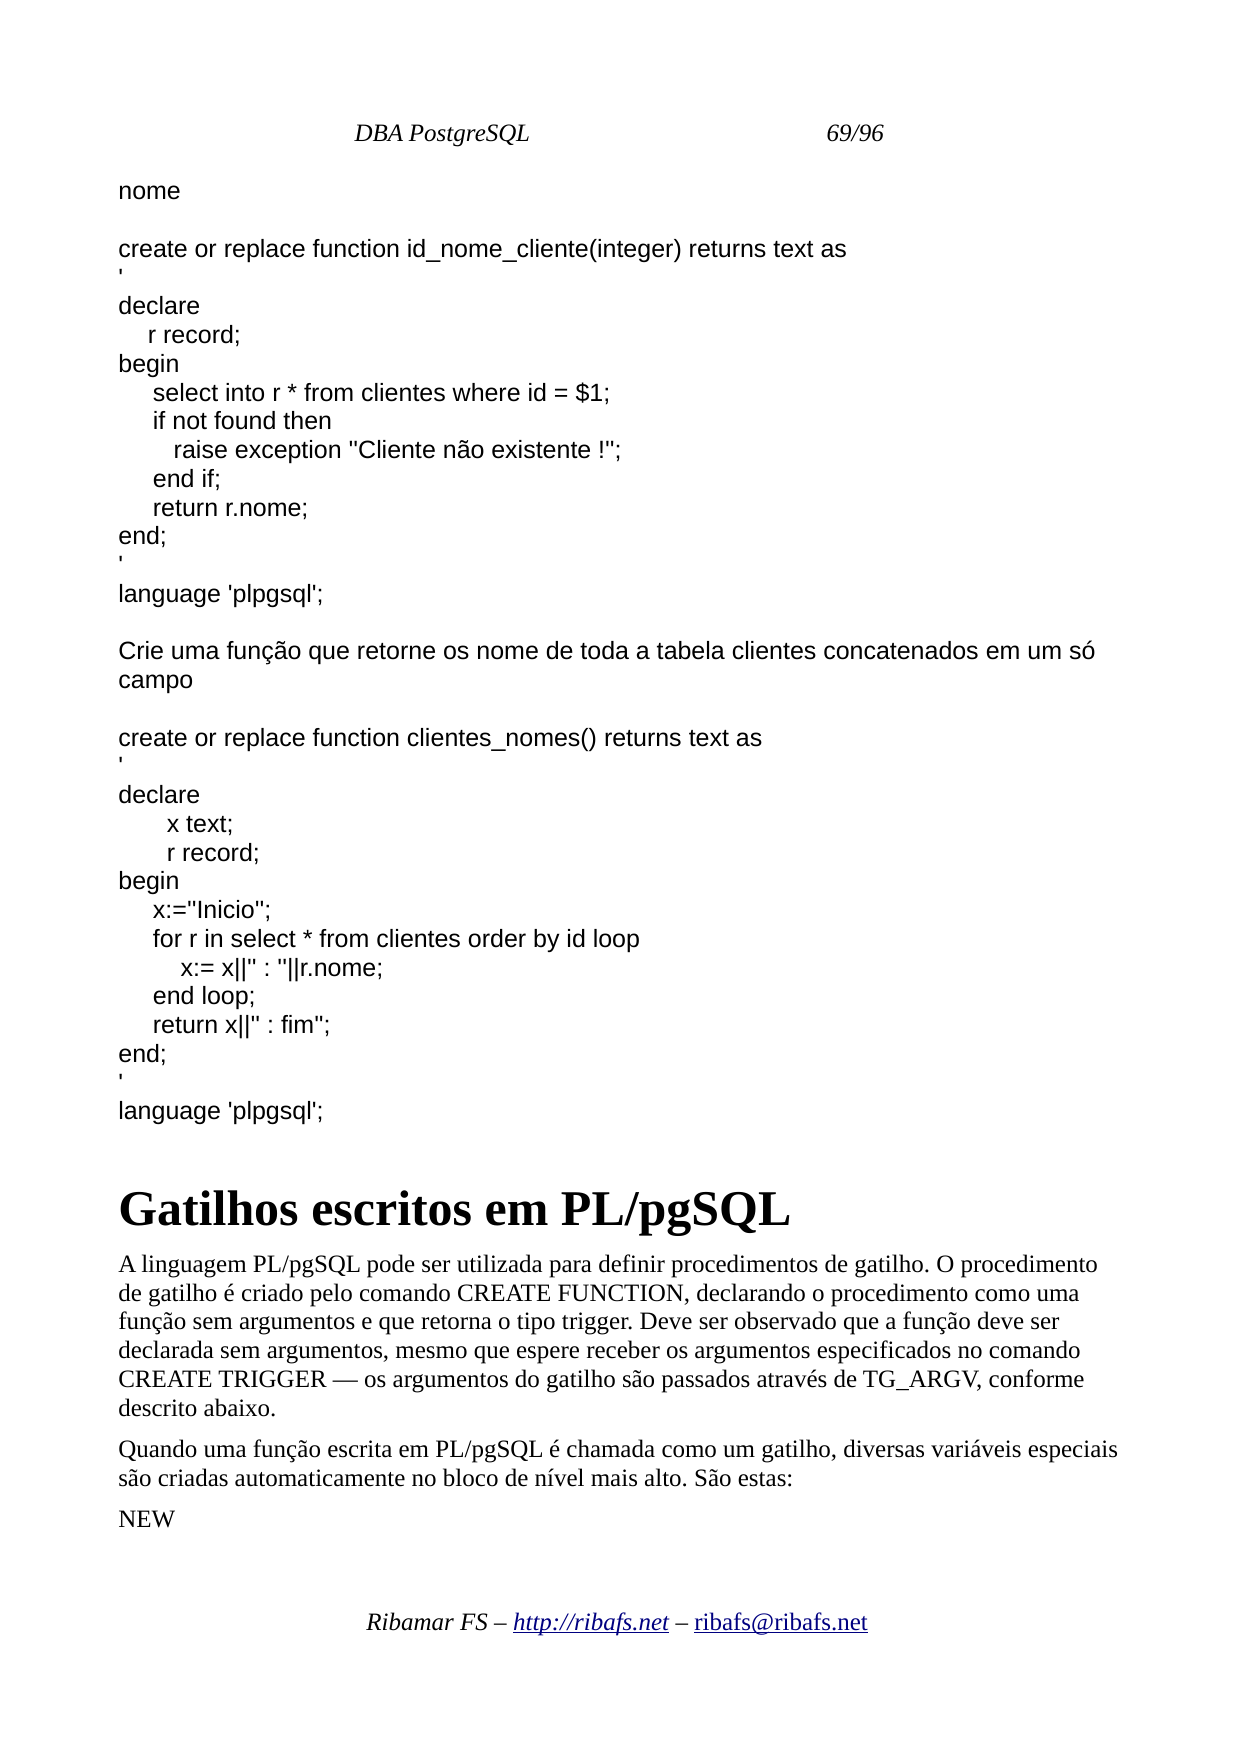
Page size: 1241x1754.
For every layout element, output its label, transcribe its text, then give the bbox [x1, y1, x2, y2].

text ' [118, 751, 1122, 780]
text for r in select * from clientes order by id loop [118, 924, 1122, 953]
text r record; [118, 838, 1122, 866]
text if not found then [118, 406, 1122, 435]
text A linguagem PL/pgSQL pode ser utilizada para definir procedimentos de gatilho. O procedimento de gatilho é criado pelo comando CREATE FUNCTION, declarando o procedimento como uma função sem argumentos e que retorna o tipo trigger. Deve ser observado que a função deve ser declarada sem argumentos, mesmo que espere receber os argumentos especificados no comando CREATE TRIGGER — os argumentos do gatilho são passados através de TG_ARGV, conforme descrito abaixo. [118, 1249, 1122, 1421]
text declare [118, 780, 1122, 809]
subtitle NEW [118, 1504, 1122, 1533]
subtitle Gatilhos escritos em PL/pgSQL [118, 1179, 1122, 1236]
text nome [118, 176, 1122, 205]
text begin [118, 866, 1122, 895]
text create or replace function clientes_nomes() returns text as [118, 723, 1122, 751]
text Crie uma função que retorne os nome de toda a tabela clientes concatenados em um só campo [118, 636, 1122, 694]
text x:= x||'' : ''||r.nome; [118, 953, 1122, 981]
text language 'plpgsql'; [118, 1096, 1122, 1125]
text r record; [118, 320, 1122, 349]
text ' [118, 550, 1122, 579]
text begin [118, 349, 1122, 378]
text x:=''Inicio''; [118, 895, 1122, 924]
text raise exception ''Cliente não existente !''; [118, 435, 1122, 464]
text end if; [118, 464, 1122, 493]
text ' [118, 263, 1122, 291]
text end loop; [118, 981, 1122, 1010]
text select into r * from clientes where id = $1; [118, 378, 1122, 406]
text language 'plpgsql'; [118, 579, 1122, 608]
text x text; [118, 809, 1122, 838]
text create or replace function id_nome_cliente(integer) returns text as [118, 234, 1122, 263]
text ' [118, 1068, 1122, 1096]
text end; [118, 1039, 1122, 1068]
text return r.nome; [118, 493, 1122, 521]
text Quando uma função escrita em PL/pgSQL é chamada como um gatilho, diversas variáveis especiais são criadas automaticamente no bloco de nível mais alto. São estas: [118, 1434, 1122, 1491]
text declare [118, 291, 1122, 320]
text end; [118, 521, 1122, 550]
text return x||'' : fim''; [118, 1010, 1122, 1039]
